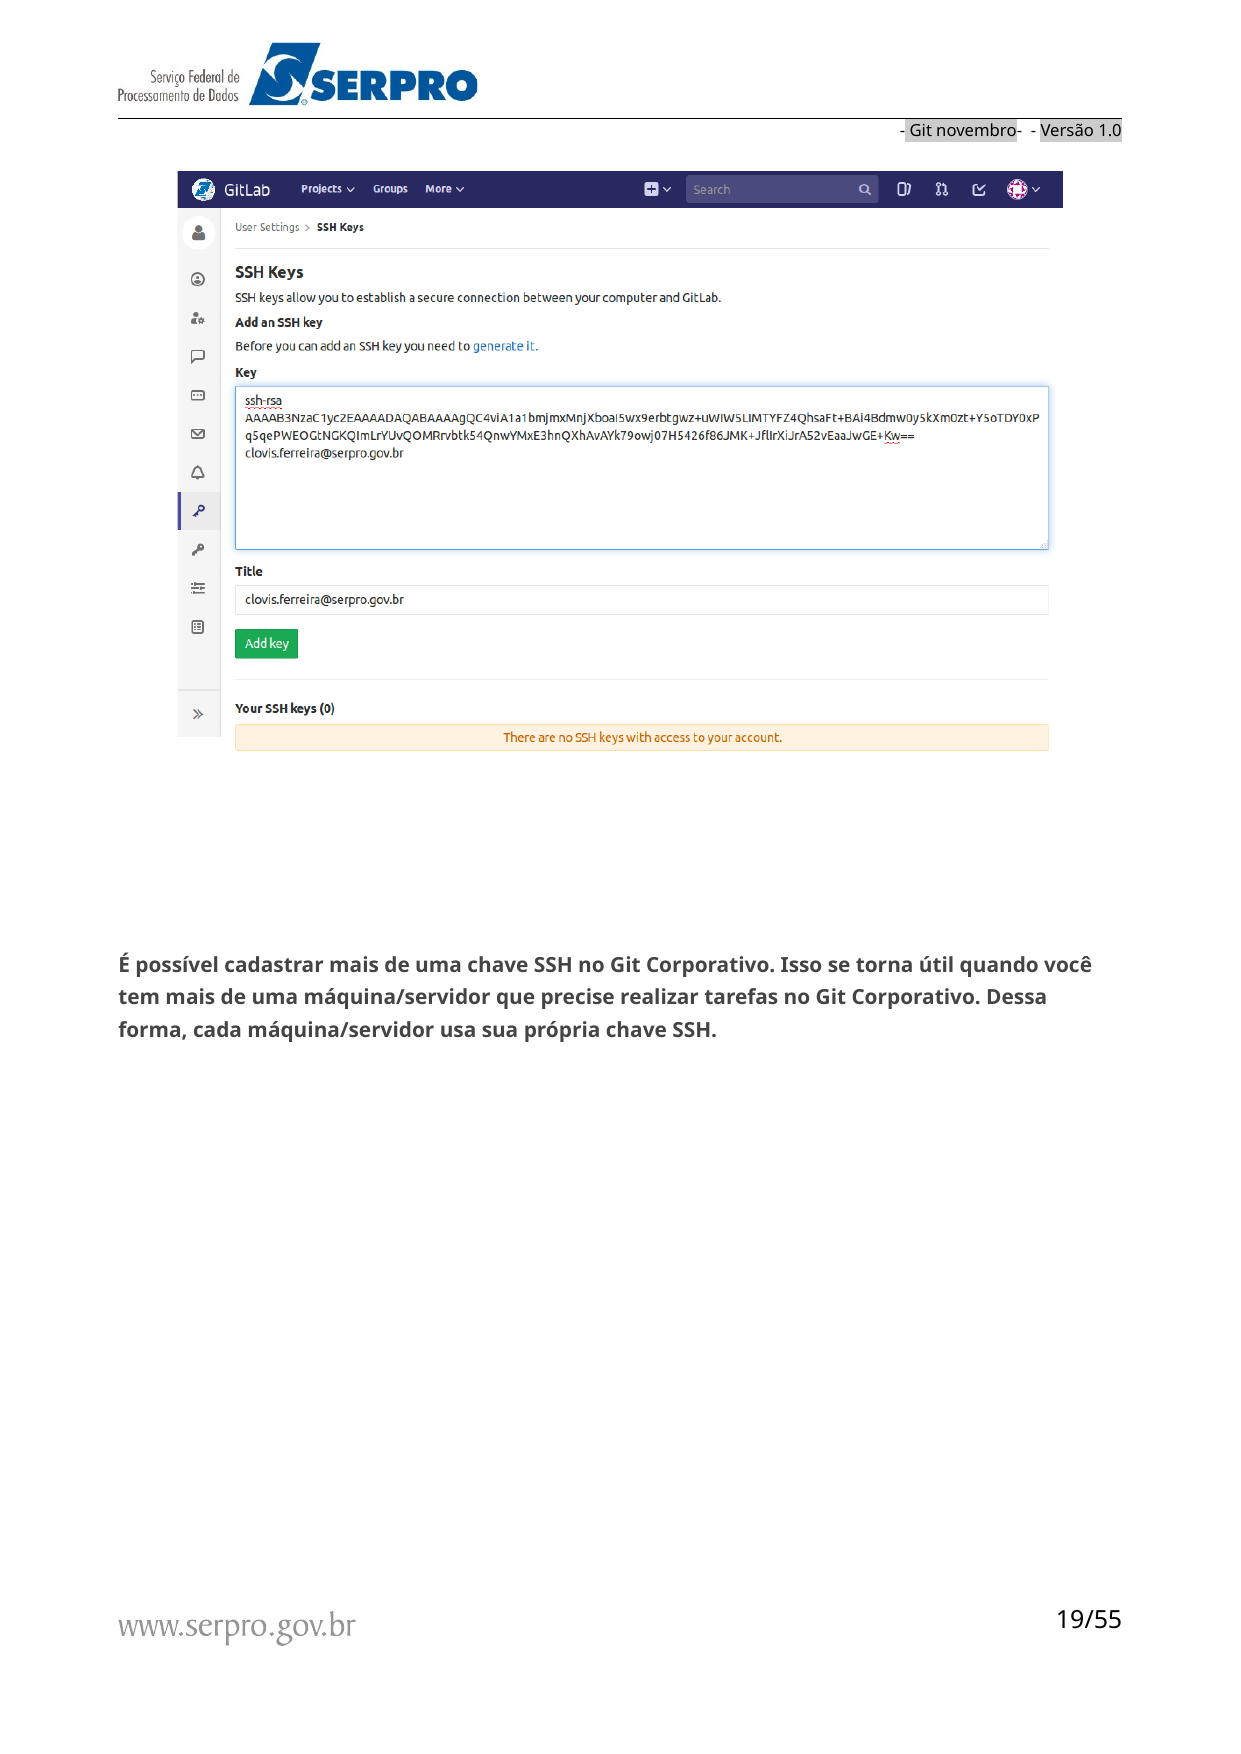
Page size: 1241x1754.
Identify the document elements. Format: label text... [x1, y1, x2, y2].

picture [118, 41, 478, 106]
picture [177, 171, 1063, 852]
text É possível cadastrar mais de uma chave SSH no Git Corporativo. Isso se torna útil quando você tem mais de uma máquina/servidor que precise realizar tarefas no Git Corporativo. Dessa forma, cada máquina/servidor usa sua própria chave SSH. [118, 950, 1122, 1043]
